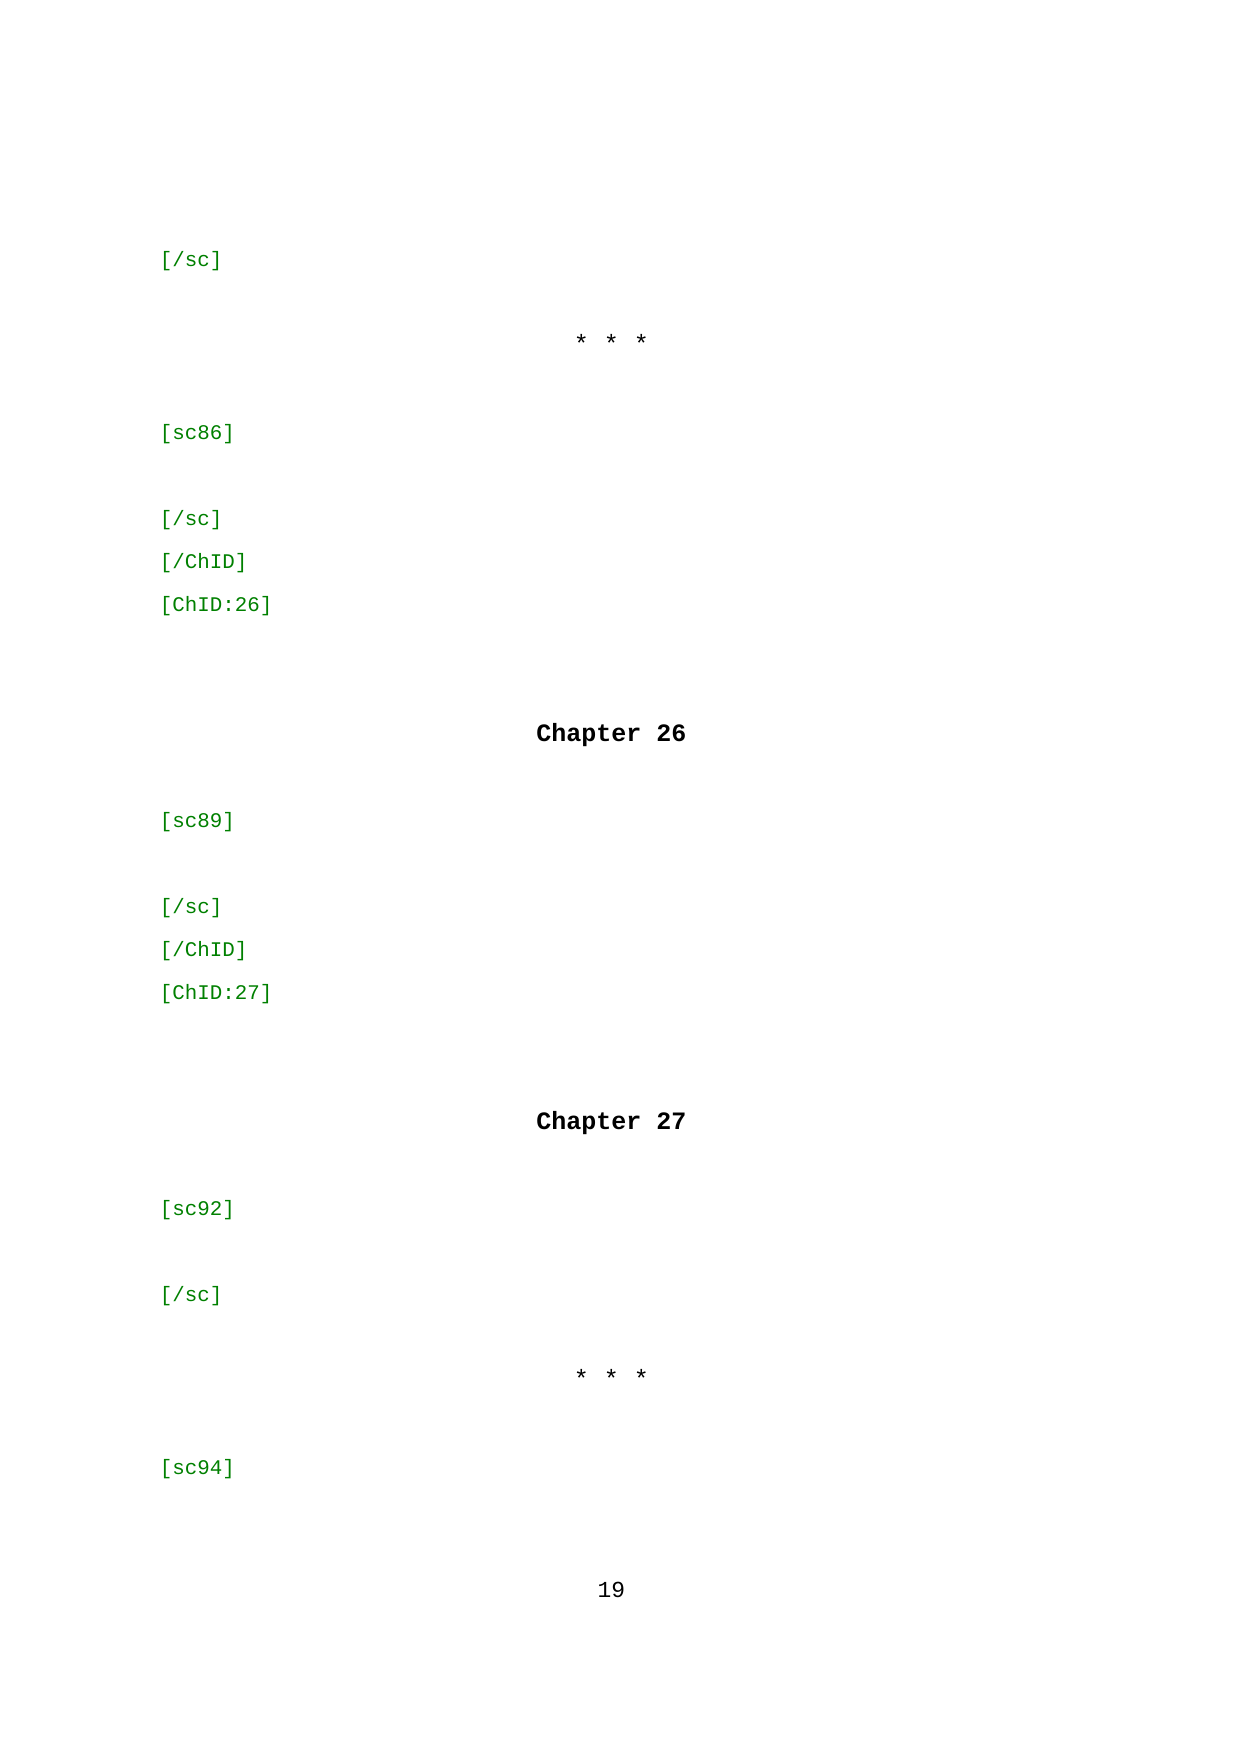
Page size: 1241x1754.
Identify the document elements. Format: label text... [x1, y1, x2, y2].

subtitle Chapter 26 [159, 706, 1063, 749]
text [sc89] [159, 793, 1063, 836]
subtitle Chapter 27 [159, 1094, 1063, 1138]
text [sc86] [159, 404, 1063, 448]
text [/sc] [159, 1267, 1063, 1310]
subtitle * * * [159, 1353, 1063, 1396]
text [/sc] [159, 491, 1063, 534]
text [ChID:27] [159, 965, 1063, 1008]
text [/ChID] [159, 922, 1063, 965]
text [/sc] [159, 232, 1063, 275]
text [ChID:26] [159, 577, 1063, 620]
text [sc94] [159, 1439, 1063, 1483]
text [/sc] [159, 879, 1063, 922]
text [sc92] [159, 1181, 1063, 1224]
subtitle * * * [159, 318, 1063, 361]
text [/ChID] [159, 534, 1063, 577]
